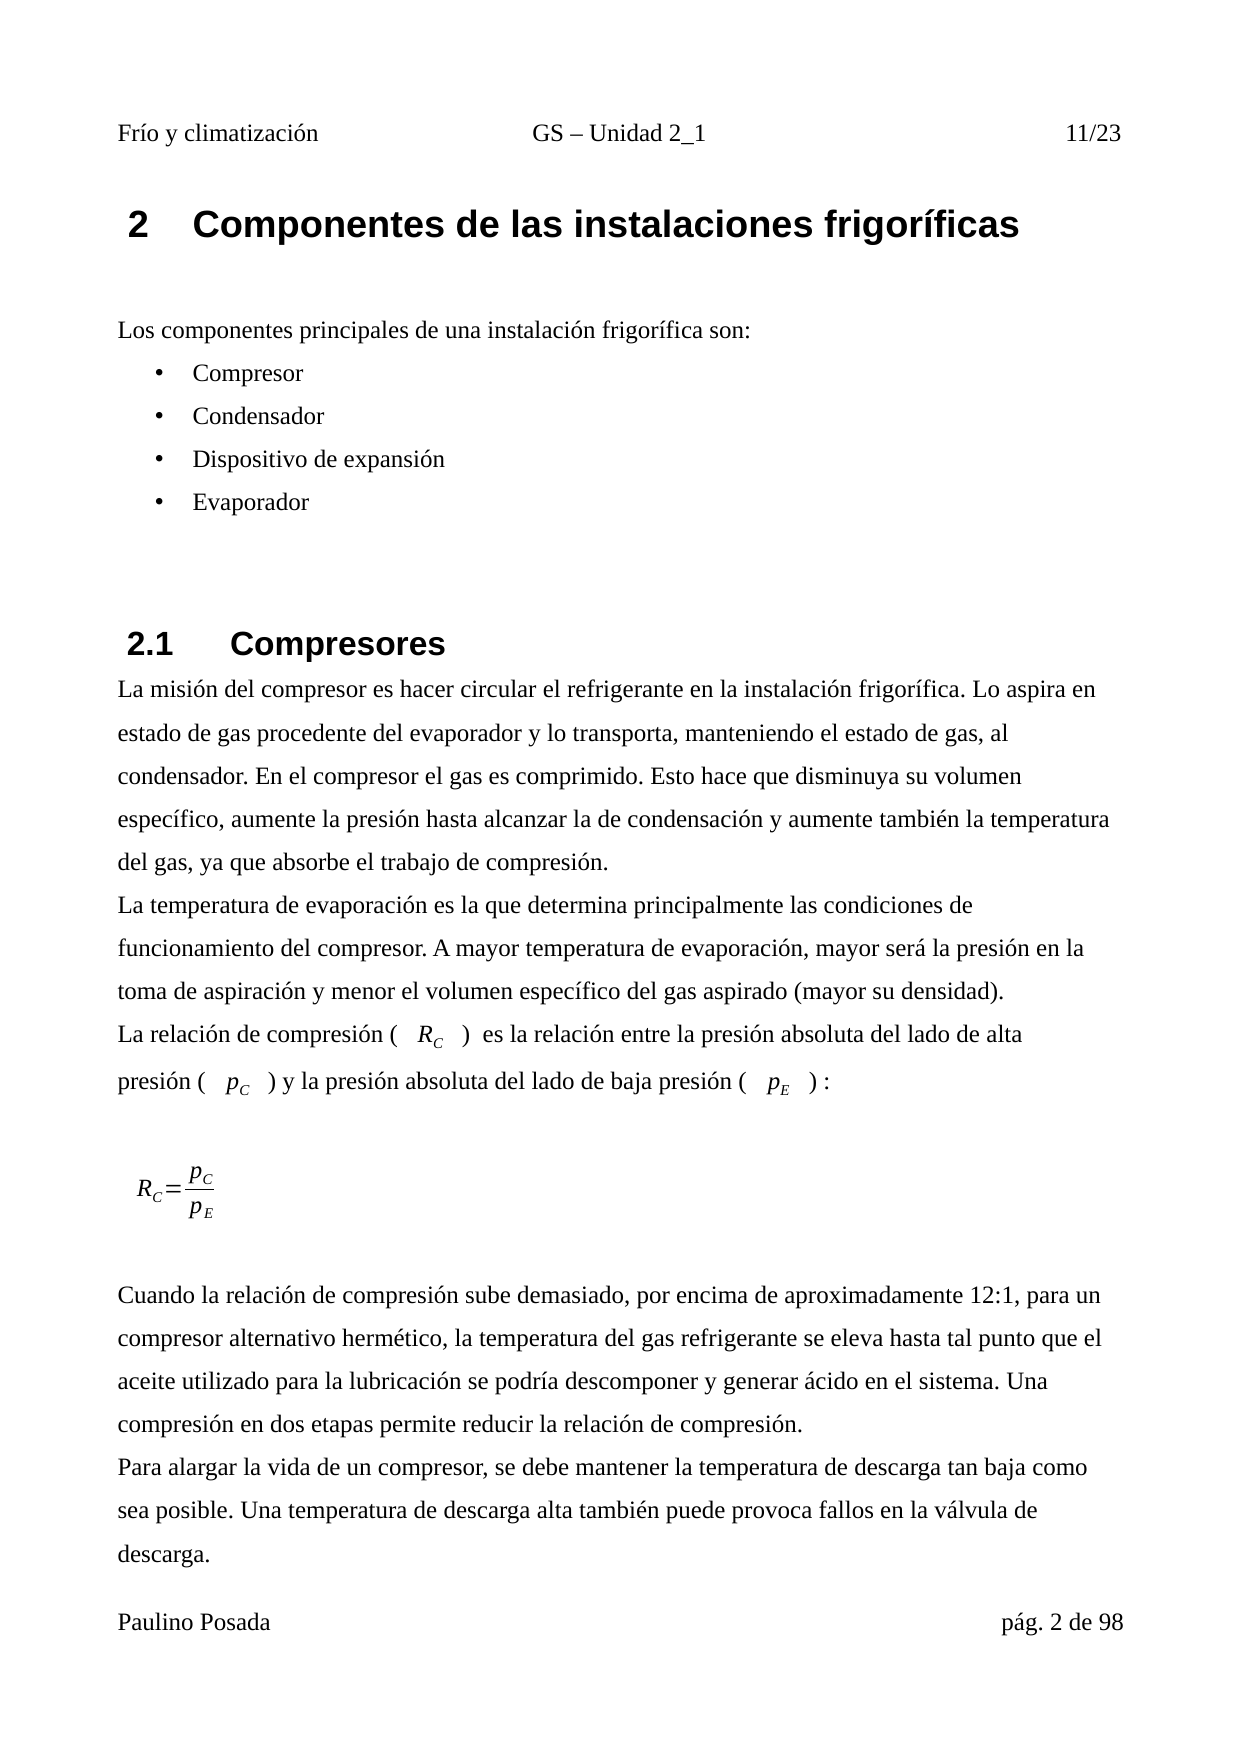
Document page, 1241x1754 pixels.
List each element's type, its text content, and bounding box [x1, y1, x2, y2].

text La misión del compresor es hacer circular el refrigerante en la instalación frigorífica. Lo aspira en estado de gas procedente del evaporador y lo transporta, manteniendo el estado de gas, al condensador. En el compresor el gas es comprimido. Esto hace que disminuya su volumen específico, aumente la presión hasta alcanzar la de condensación y aumente también la temperatura del gas, ya que absorbe el trabajo de compresión. [117, 674, 1123, 876]
text Para alargar la vida de un compresor, se debe mantener la temperatura de descarga tan baja como sea posible. Una temperatura de descarga alta también puede provoca fallos en la válvula de descarga. [117, 1452, 1123, 1567]
text Los componentes principales de una instalación frigorífica son: [117, 315, 1123, 344]
text presión () y la presión absoluta del lado de baja presión () : [117, 1066, 1123, 1099]
text La relación de compresión () es la relación entre la presión absoluta del lado de alta [117, 1019, 1123, 1052]
list Compresor [155, 358, 1123, 387]
subtitle Componentes de las instalaciones frigoríficas [117, 201, 1123, 245]
subtitle Compresores [117, 623, 1123, 662]
text Cuando la relación de compresión sube demasiado, por encima de aproximadamente 12:1, para un compresor alternativo hermético, la temperatura del gas refrigerante se eleva hasta tal punto que el aceite utilizado para la lubricación se podría descomponer y generar ácido en el sistema. Una compresión en dos etapas permite reducir la relación de compresión. [117, 1280, 1123, 1438]
list Condensador [155, 401, 1123, 430]
list Evaporador [155, 487, 1123, 516]
list Dispositivo de expansión [155, 444, 1123, 473]
text La temperatura de evaporación es la que determina principalmente las condiciones de funcionamiento del compresor. A mayor temperatura de evaporación, mayor será la presión en la toma de aspiración y menor el volumen específico del gas aspirado (mayor su densidad). [117, 890, 1123, 1005]
